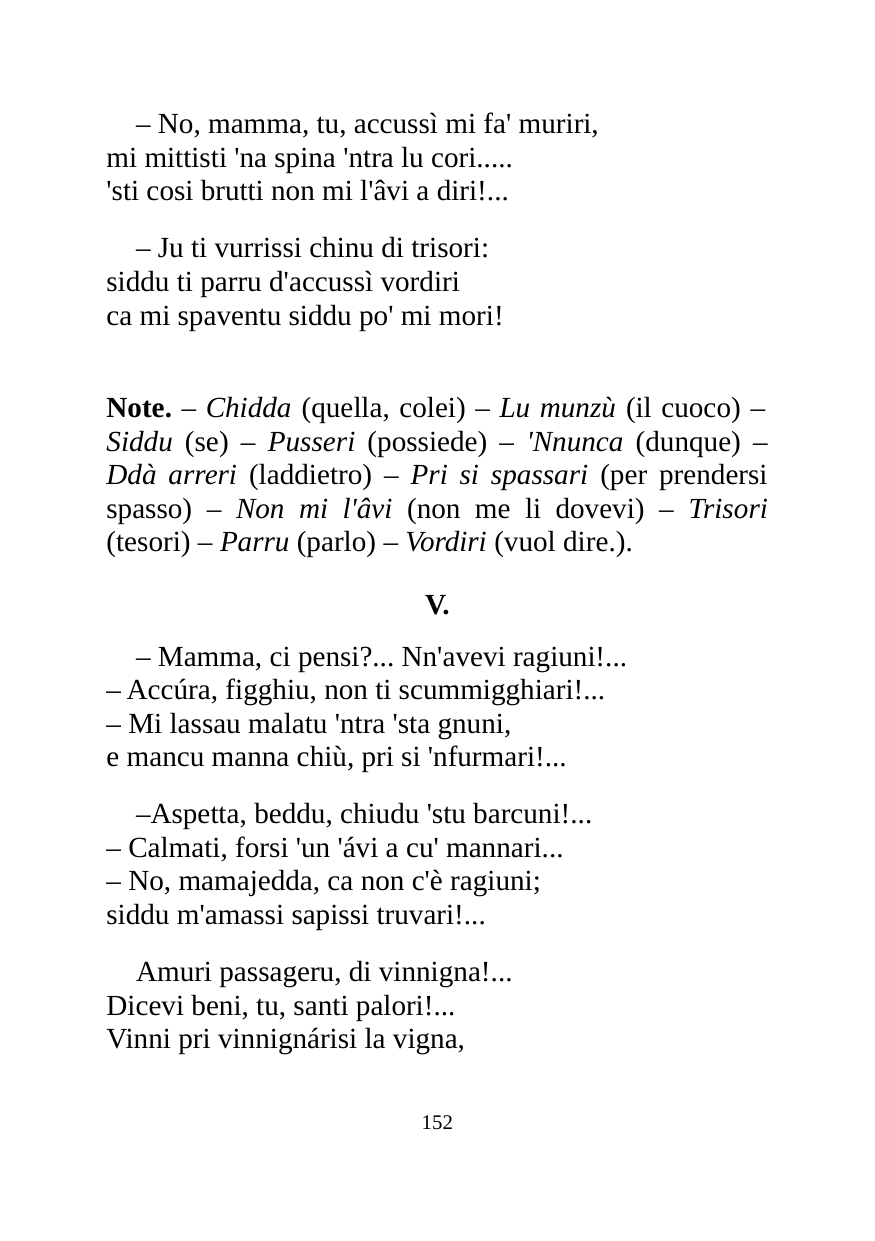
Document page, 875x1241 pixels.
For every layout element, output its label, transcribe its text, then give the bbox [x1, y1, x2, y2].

text 'sti cosi brutti non mi l'âvi a diri!... [106, 173, 768, 207]
text siddu m'amassi sapissi truvari!... [106, 897, 768, 931]
text – No, mamma, tu, accussì mi fa' muriri, [106, 106, 768, 140]
text –Aspetta, beddu, chiudu 'stu barcuni!... [136, 796, 768, 830]
text – Calmati, forsi 'un 'ávi a cu' mannari... [106, 830, 768, 863]
text e mancu manna chiù, pri si 'nfurmari!... [106, 739, 768, 773]
text mi mittisti 'na spina 'ntra lu cori..... [106, 140, 768, 173]
text V. [106, 587, 768, 621]
text Dicevi beni, tu, santi palori!... [106, 988, 768, 1021]
text ca mi spaventu siddu po' mi mori! [106, 298, 768, 331]
text Vinni pri vinnignárisi la vigna, [106, 1021, 768, 1055]
text – Mamma, ci pensi?... Nn'avevi ragiuni!... [106, 639, 768, 672]
text – Ju ti vurrissi chinu di trisori: [106, 231, 768, 264]
text – No, mamajedda, ca non c'è ragiuni; [106, 863, 768, 897]
text Note. – Chidda (quella, colei) – Lu munzù (il cuoco) – Siddu (se) – Pusseri (possiede) – 'Nnunca (dunque) – Ddà arreri (laddietro) – Pri si spassari (per prendersi spasso) – Non mi l'âvi (non me li dovevi) – Trisori (tesori) – Parru (parlo) – Vordiri (vuol dire.). [106, 390, 768, 558]
text Amuri passageru, di vinnigna!... [106, 954, 768, 988]
text – Accúra, figghiu, non ti scummigghiari!... [106, 672, 768, 706]
text – Mi lassau malatu 'ntra 'sta gnuni, [106, 706, 768, 739]
text siddu ti parru d'accussì vordiri [106, 264, 768, 298]
